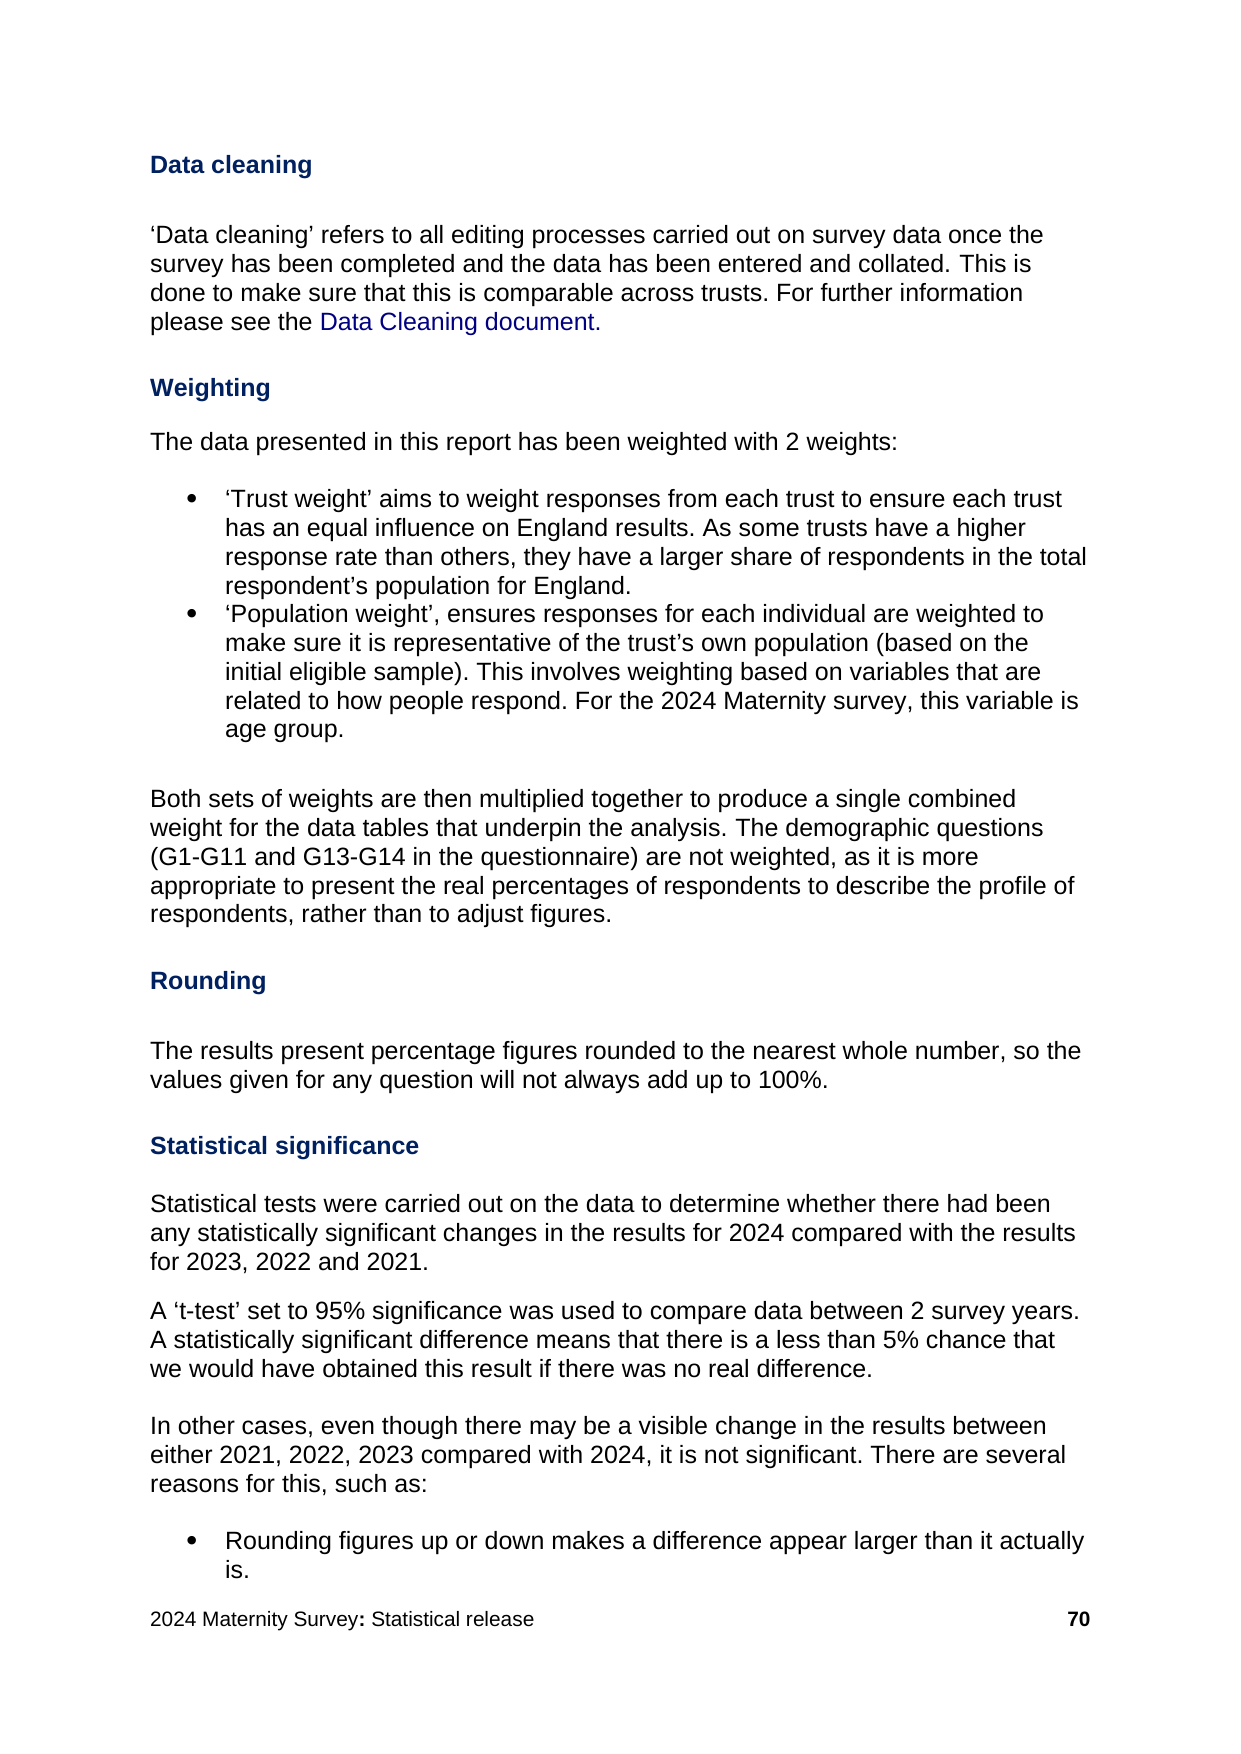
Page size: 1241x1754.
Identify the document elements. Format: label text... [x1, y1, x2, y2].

text In other cases, even though there may be a visible change in the results between either 2021, 2022, 2023 compared with 2024, it is not significant. There are several reasons for this, such as: [150, 1411, 1090, 1498]
text The results present percentage figures rounded to the nearest whole number, so the values given for any question will not always add up to 100%. [150, 1036, 1090, 1094]
list Rounding figures up or down makes a difference appear larger than it actually is. [187, 1526, 1090, 1584]
text ‘Data cleaning’ refers to all editing processes carried out on survey data once the survey has been completed and the data has been entered and collated. This is done to make sure that this is comparable across trusts. For further information please see the Data Cleaning document. [150, 221, 1090, 336]
subtitle Statistical significance [150, 1131, 1090, 1160]
text The data presented in this report has been weighted with 2 weights: [150, 427, 1090, 456]
list ‘Population weight’, ensures responses for each individual are weighted to make sure it is representative of the trust’s own population (based on the initial eligible sample). This involves weighting based on variables that are related to how people respond. For the 2024 Maternity survey, this variable is age group. [187, 599, 1090, 743]
subtitle Data cleaning [150, 150, 1090, 179]
text A ‘t-test’ set to 95% significance was used to compare data between 2 survey years. A statistically significant difference means that there is a less than 5% chance that we would have obtained this result if there was no real difference. [150, 1296, 1090, 1383]
list ‘Trust weight’ aims to weight responses from each trust to ensure each trust has an equal influence on England results. As some trusts have a higher response rate than others, they have a larger share of respondents in the total respondent’s population for England. [187, 484, 1090, 599]
text Statistical tests were carried out on the data to determine whether there had been any statistically significant changes in the results for 2024 compared with the results for 2023, 2022 and 2021. [150, 1189, 1090, 1276]
subtitle Rounding [150, 966, 1090, 994]
text Both sets of weights are then multiplied together to produce a single combined weight for the data tables that underpin the analysis. The demographic questions (G1-G11 and G13-G14 in the questionnaire) are not weighted, as it is more appropriate to present the real percentages of respondents to describe the profile of respondents, rather than to adjust figures. [150, 784, 1090, 928]
subtitle Weighting [150, 373, 1090, 402]
